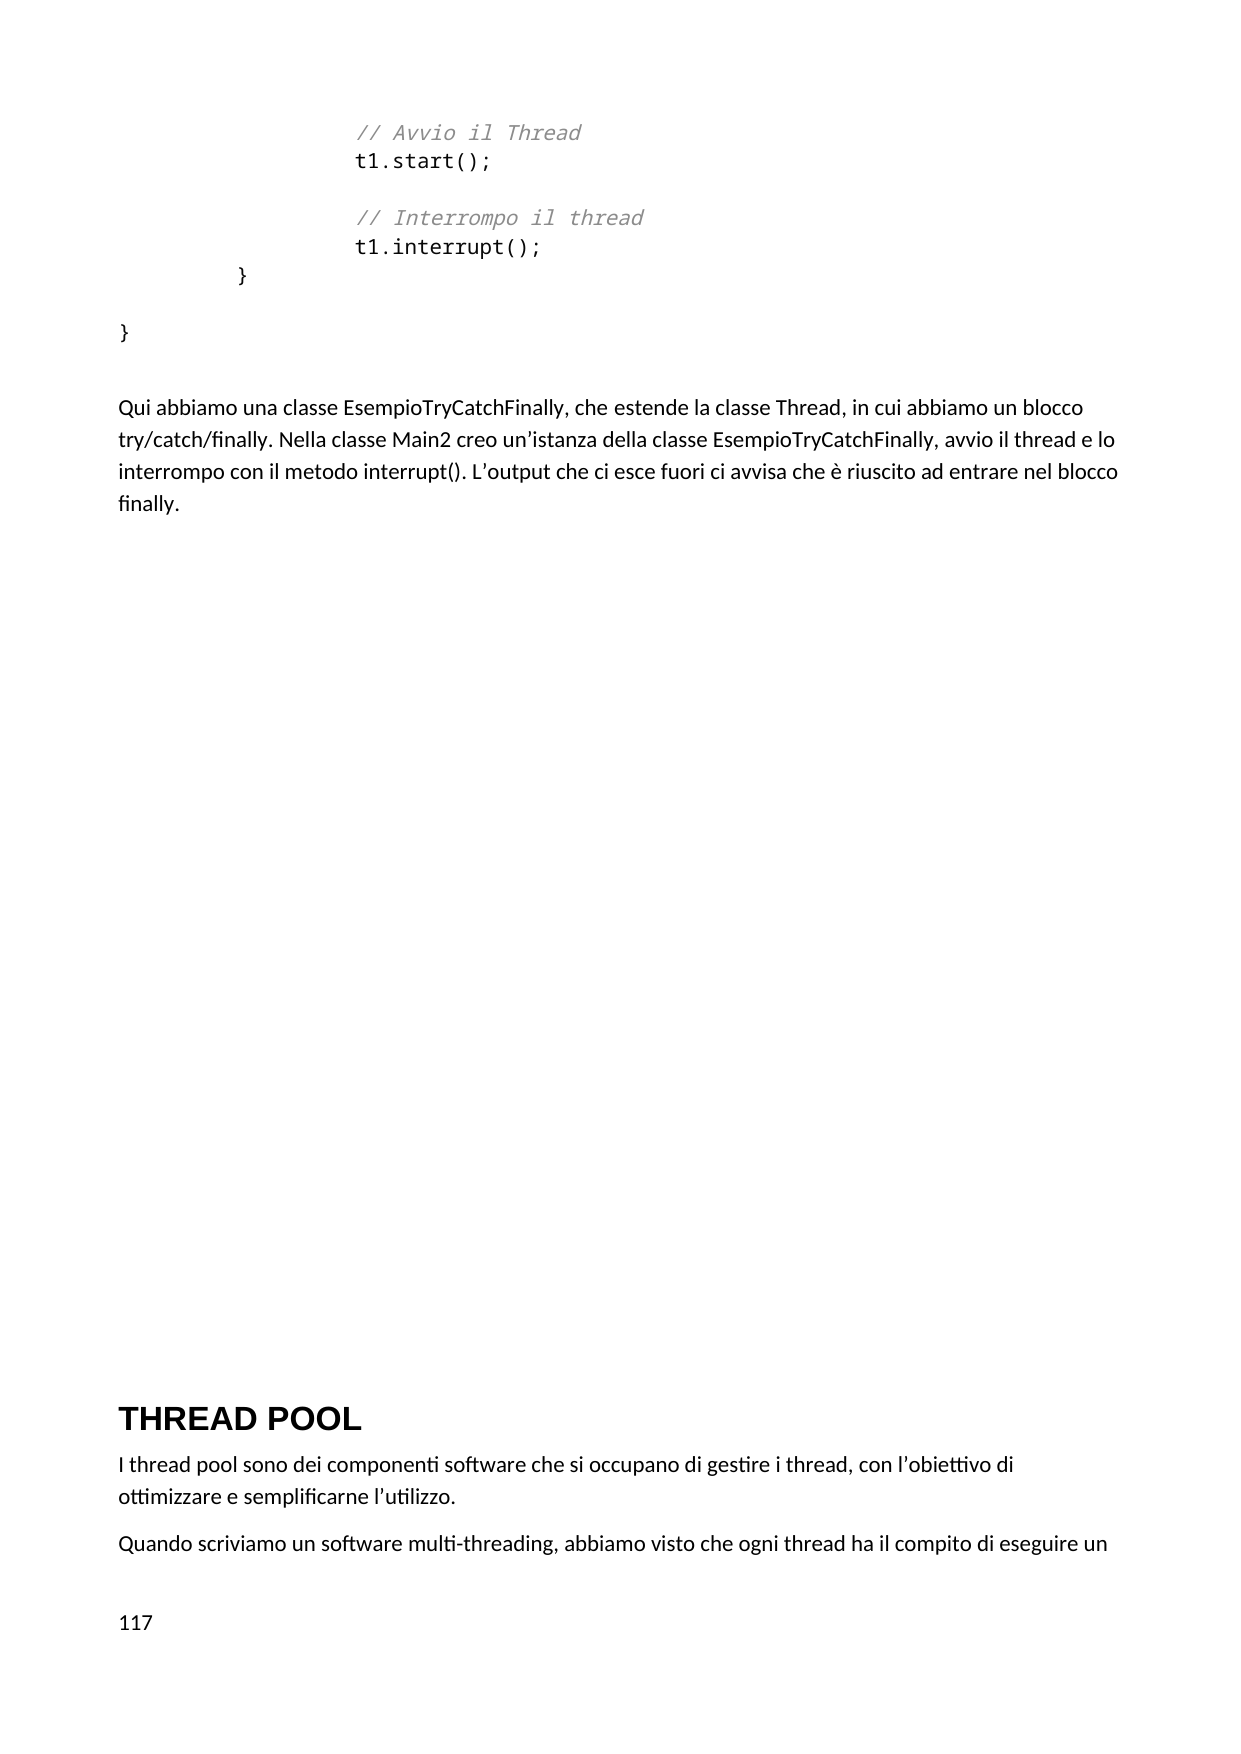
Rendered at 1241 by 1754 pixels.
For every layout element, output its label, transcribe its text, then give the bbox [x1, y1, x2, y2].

text Qui abbiamo una classe EsempioTryCatchFinally, che estende la classe Thread, in cui abbiamo un blocco try/catch/finally. Nella classe Main2 creo un’istanza della classe EsempioTryCatchFinally, avvio il thread e lo interrompo con il metodo interrupt(). L’output che ci esce fuori ci avvisa che è riuscito ad entrare nel blocco finally. [118, 393, 1122, 517]
text Quando scriviamo un software multi-threading, abbiamo visto che ogni thread ha il compito di eseguire un [118, 1529, 1122, 1557]
text // Avvio il Thread t1.start(); // Interrompo il thread t1.interrupt(); } } [118, 118, 1122, 346]
text I thread pool sono dei componenti software che si occupano di gestire i thread, con l’obiettivo di ottimizzare e semplificarne l’utilizzo. [118, 1450, 1122, 1510]
subtitle THREAD POOL [118, 1399, 1122, 1438]
